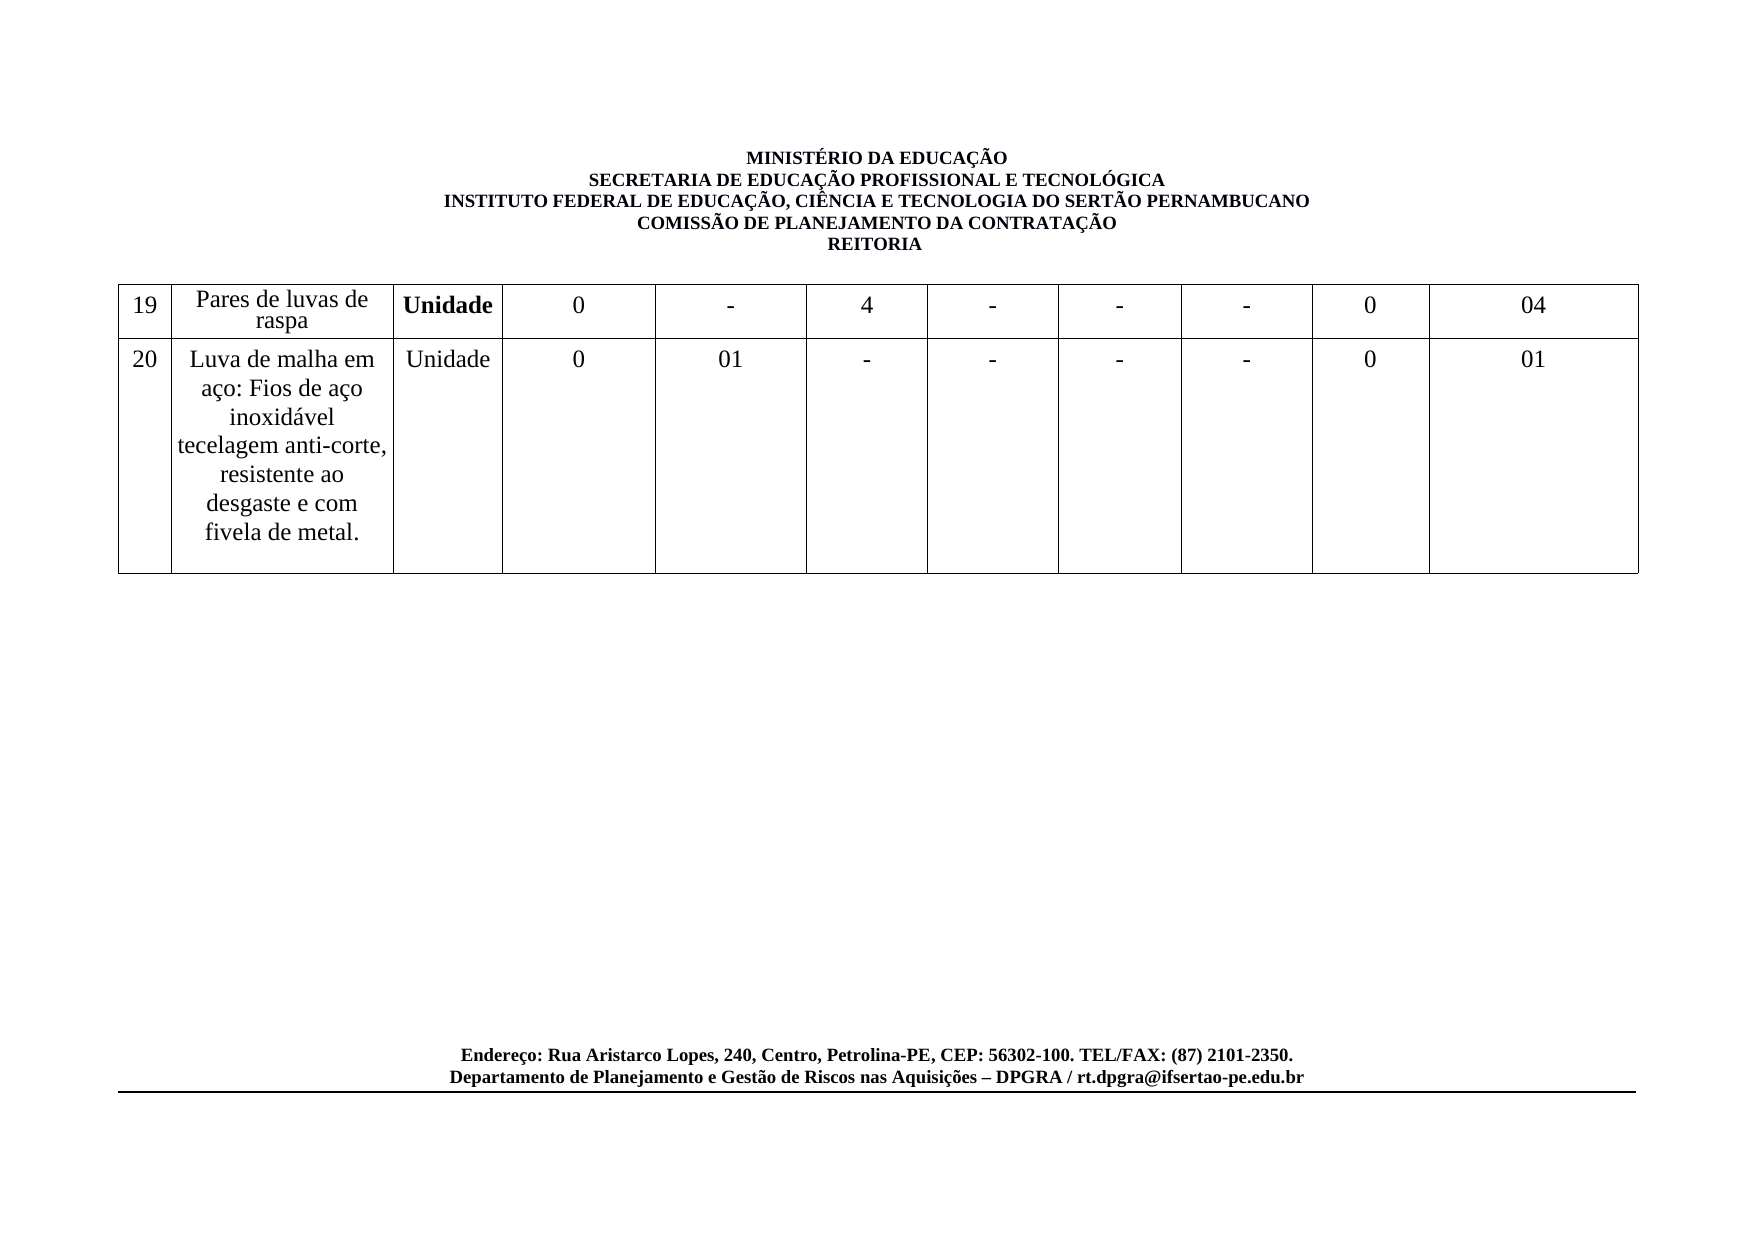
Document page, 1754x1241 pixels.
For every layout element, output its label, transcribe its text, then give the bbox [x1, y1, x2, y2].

table_cell 20 [119, 339, 171, 572]
table_cell - [807, 339, 927, 572]
table_cell 4 [807, 285, 927, 338]
table_cell 19 [119, 285, 171, 338]
table_cell Luva de malha em aço: Fios de aço inoxidável tecelagem anti-corte, resistente ao desgaste e com fivela de metal. [172, 339, 393, 572]
table_cell - [928, 339, 1058, 572]
table_cell - [1059, 285, 1181, 338]
table_cell - [1182, 285, 1312, 338]
table_cell 04 [1430, 285, 1638, 338]
table_cell 01 [656, 339, 806, 572]
table_cell Unidade [394, 339, 502, 572]
table_cell Unidade [394, 285, 502, 338]
table_cell 0 [503, 285, 655, 338]
table_cell - [1182, 339, 1312, 572]
table_cell - [656, 285, 806, 338]
table_cell Pares de luvas de raspa [172, 285, 393, 338]
table_cell 0 [1313, 339, 1429, 572]
table_cell 01 [1430, 339, 1638, 572]
table_cell - [928, 285, 1058, 338]
table_cell 0 [503, 339, 655, 572]
table_cell - [1059, 339, 1181, 572]
table_cell 0 [1313, 285, 1429, 338]
